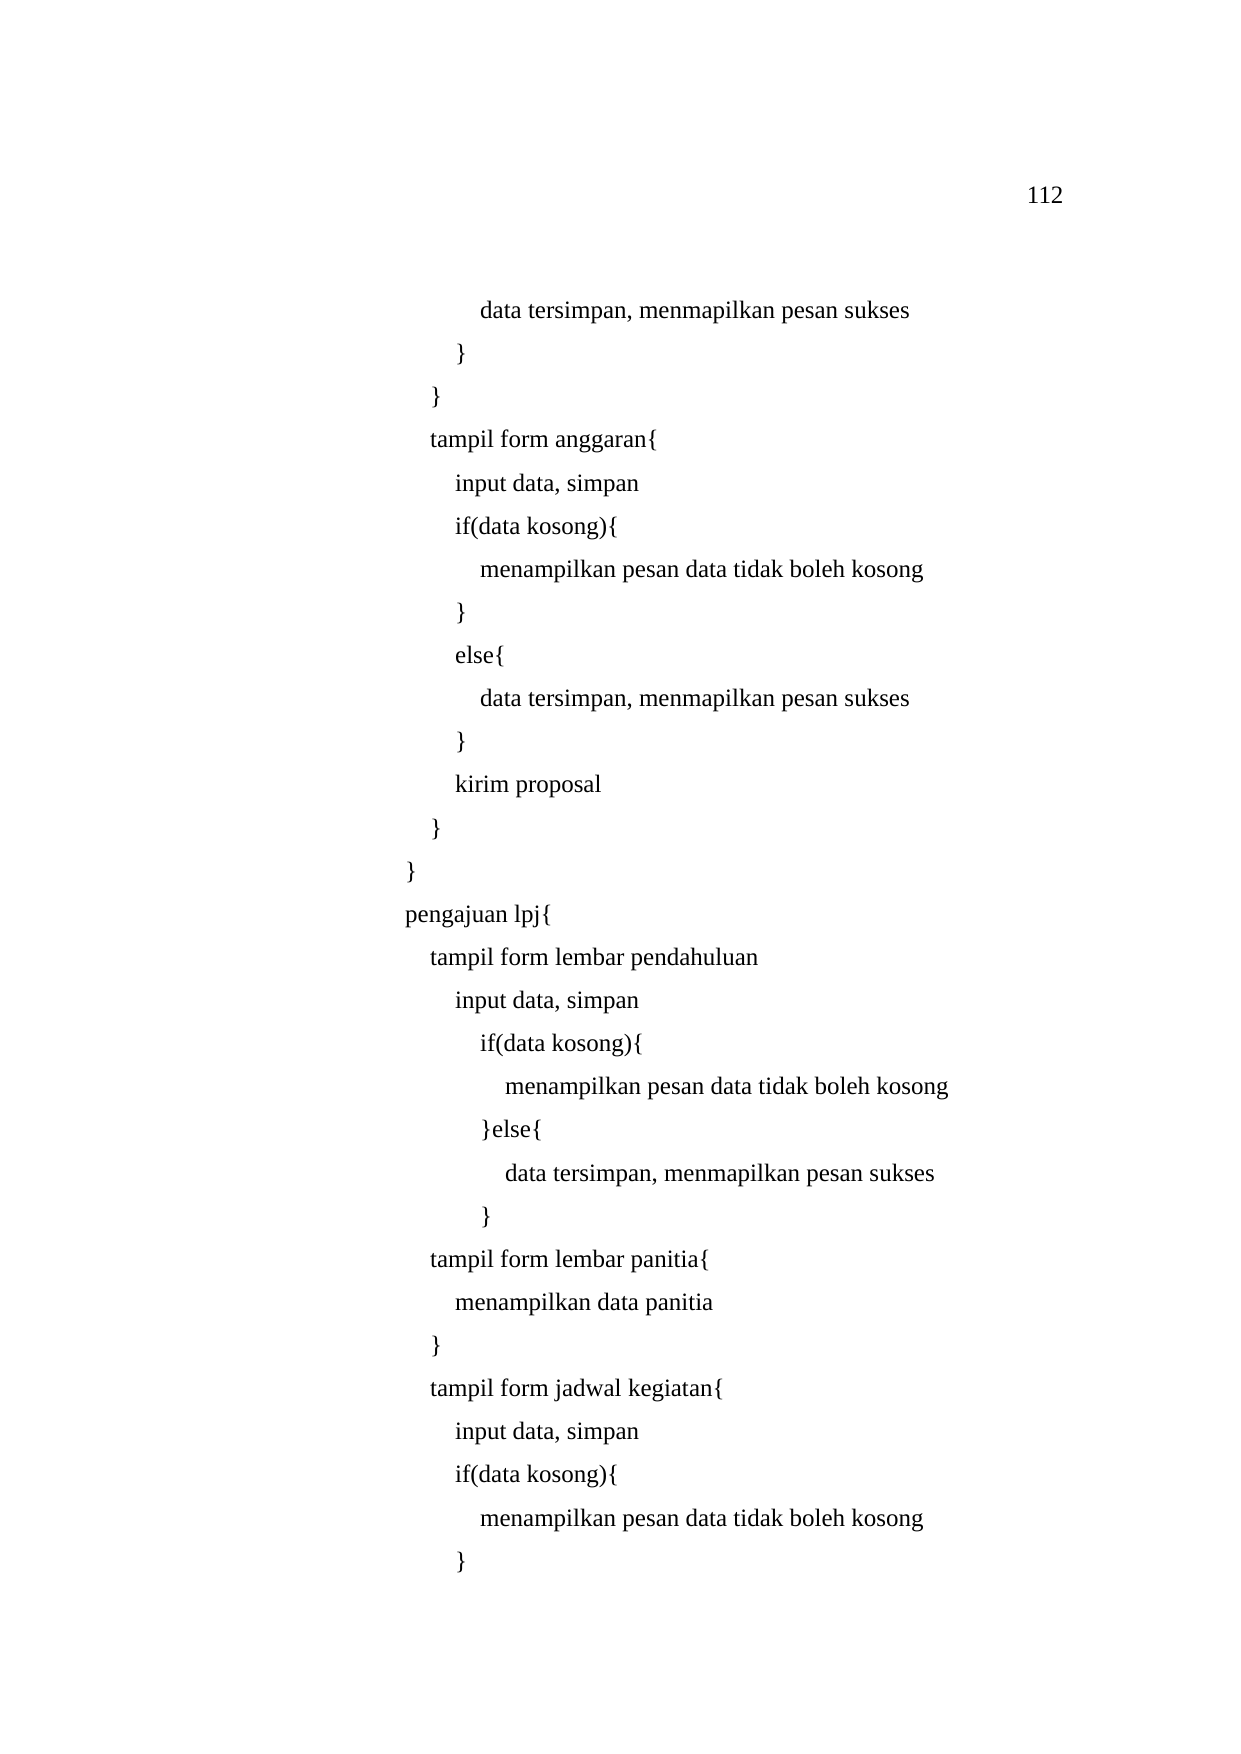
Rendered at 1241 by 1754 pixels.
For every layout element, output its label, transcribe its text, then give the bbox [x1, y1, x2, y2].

text input data, simpan [330, 985, 1063, 1014]
text data tersimpan, menmapilkan pesan sukses [330, 1158, 1063, 1186]
text input data, simpan [330, 468, 1063, 496]
text if(data kosong){ [330, 1028, 1063, 1057]
text if(data kosong){ [330, 511, 1063, 539]
text pengajuan lpj{ [330, 899, 1063, 928]
text } [330, 1546, 1063, 1574]
text }else{ [330, 1114, 1063, 1143]
text kirim proposal [330, 769, 1063, 798]
text tampil form anggaran{ [330, 424, 1063, 453]
text menampilkan pesan data tidak boleh kosong [330, 554, 1063, 583]
text } [330, 597, 1063, 626]
text } [330, 381, 1063, 410]
text tampil form lembar pendahuluan [330, 942, 1063, 971]
text } [330, 726, 1063, 755]
text } [330, 1201, 1063, 1229]
text } [330, 338, 1063, 367]
text if(data kosong){ [330, 1459, 1063, 1488]
text tampil form jadwal kegiatan{ [330, 1373, 1063, 1402]
text tampil form lembar panitia{ [330, 1244, 1063, 1273]
text menampilkan pesan data tidak boleh kosong [330, 1503, 1063, 1531]
text data tersimpan, menmapilkan pesan sukses [330, 295, 1063, 324]
text } [330, 1330, 1063, 1359]
text menampilkan data panitia [330, 1287, 1063, 1316]
text menampilkan pesan data tidak boleh kosong [330, 1071, 1063, 1100]
text data tersimpan, menmapilkan pesan sukses [330, 683, 1063, 712]
text input data, simpan [330, 1416, 1063, 1445]
text else{ [330, 640, 1063, 669]
text } [330, 813, 1063, 841]
text } [330, 856, 1063, 884]
